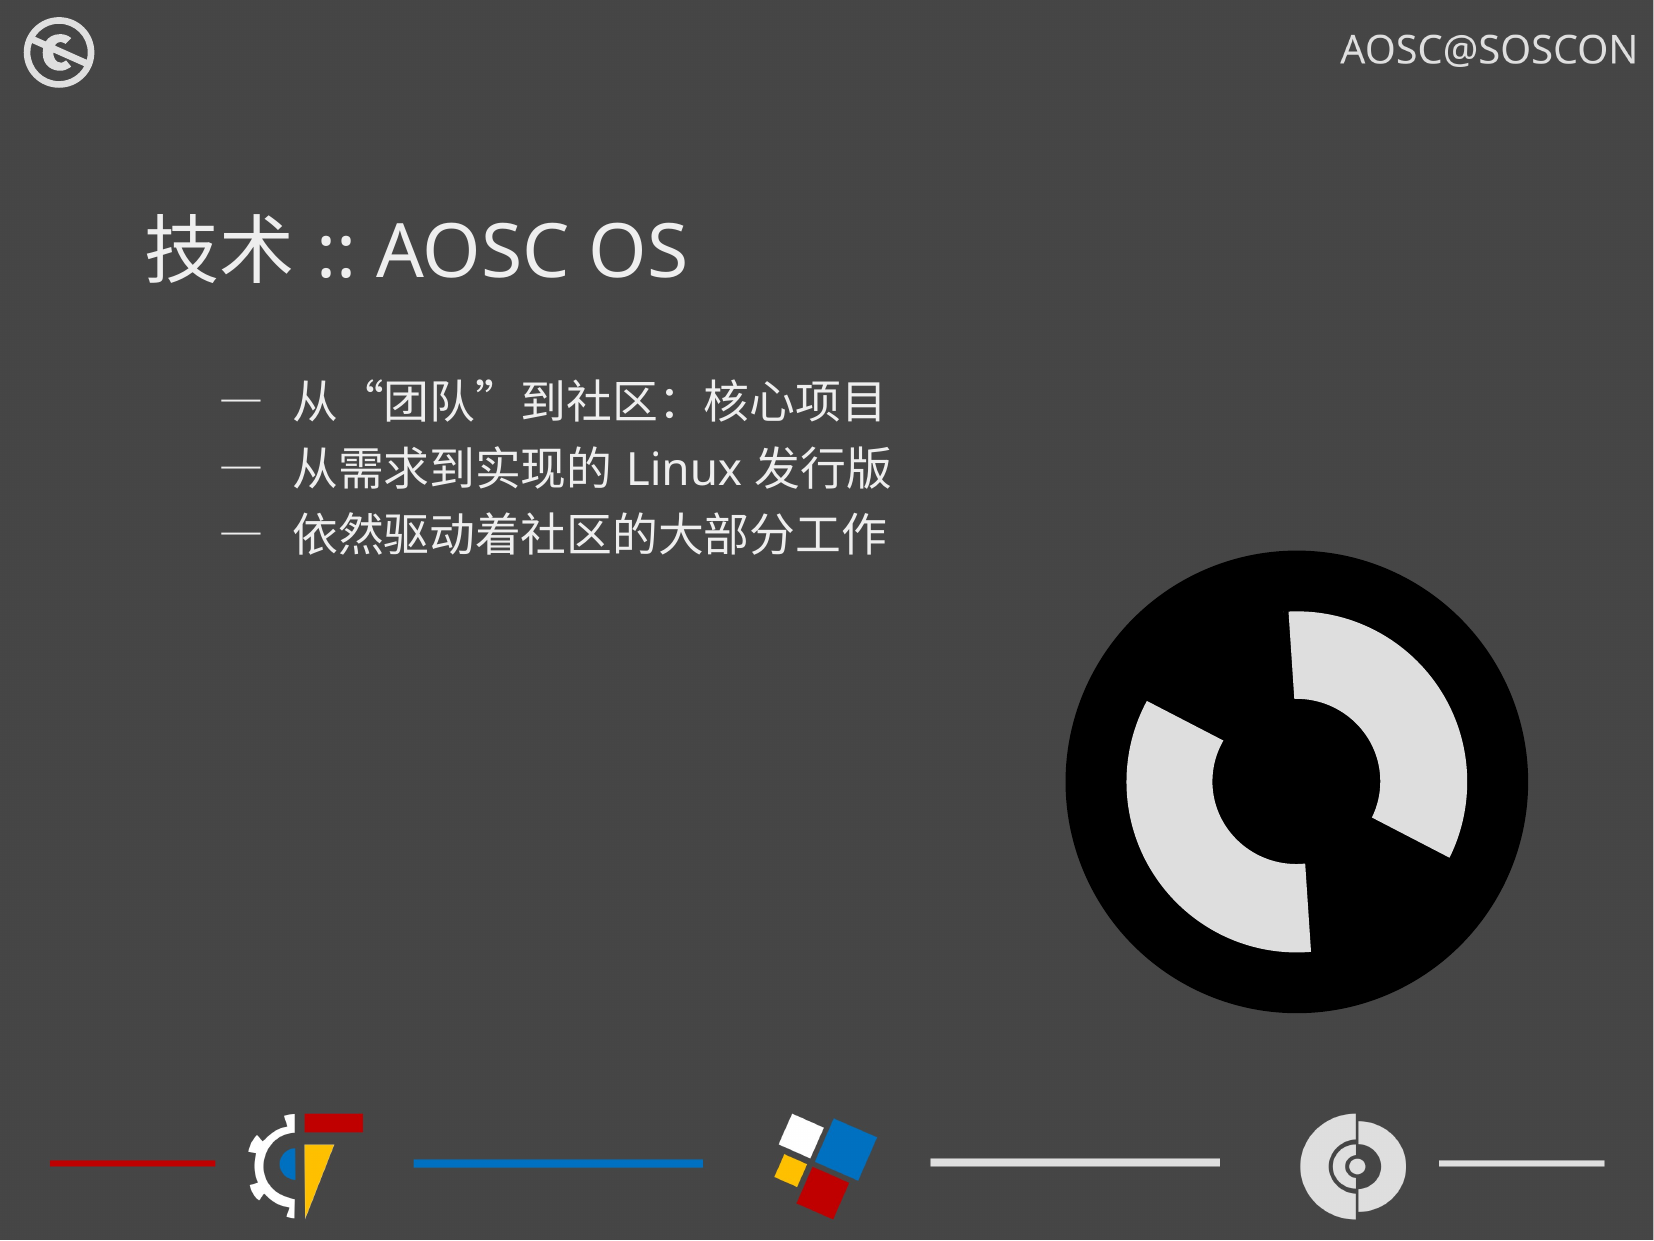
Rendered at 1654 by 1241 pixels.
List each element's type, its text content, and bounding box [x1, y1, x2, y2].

picture [0, 0, 1654, 1240]
text_box 技术:: AOSC OS — 从“团队”到社区：核心项目 — 从需求到实现的Linux发行版 — 依然驱动着社区的大部分工作 [129, 183, 1536, 1028]
